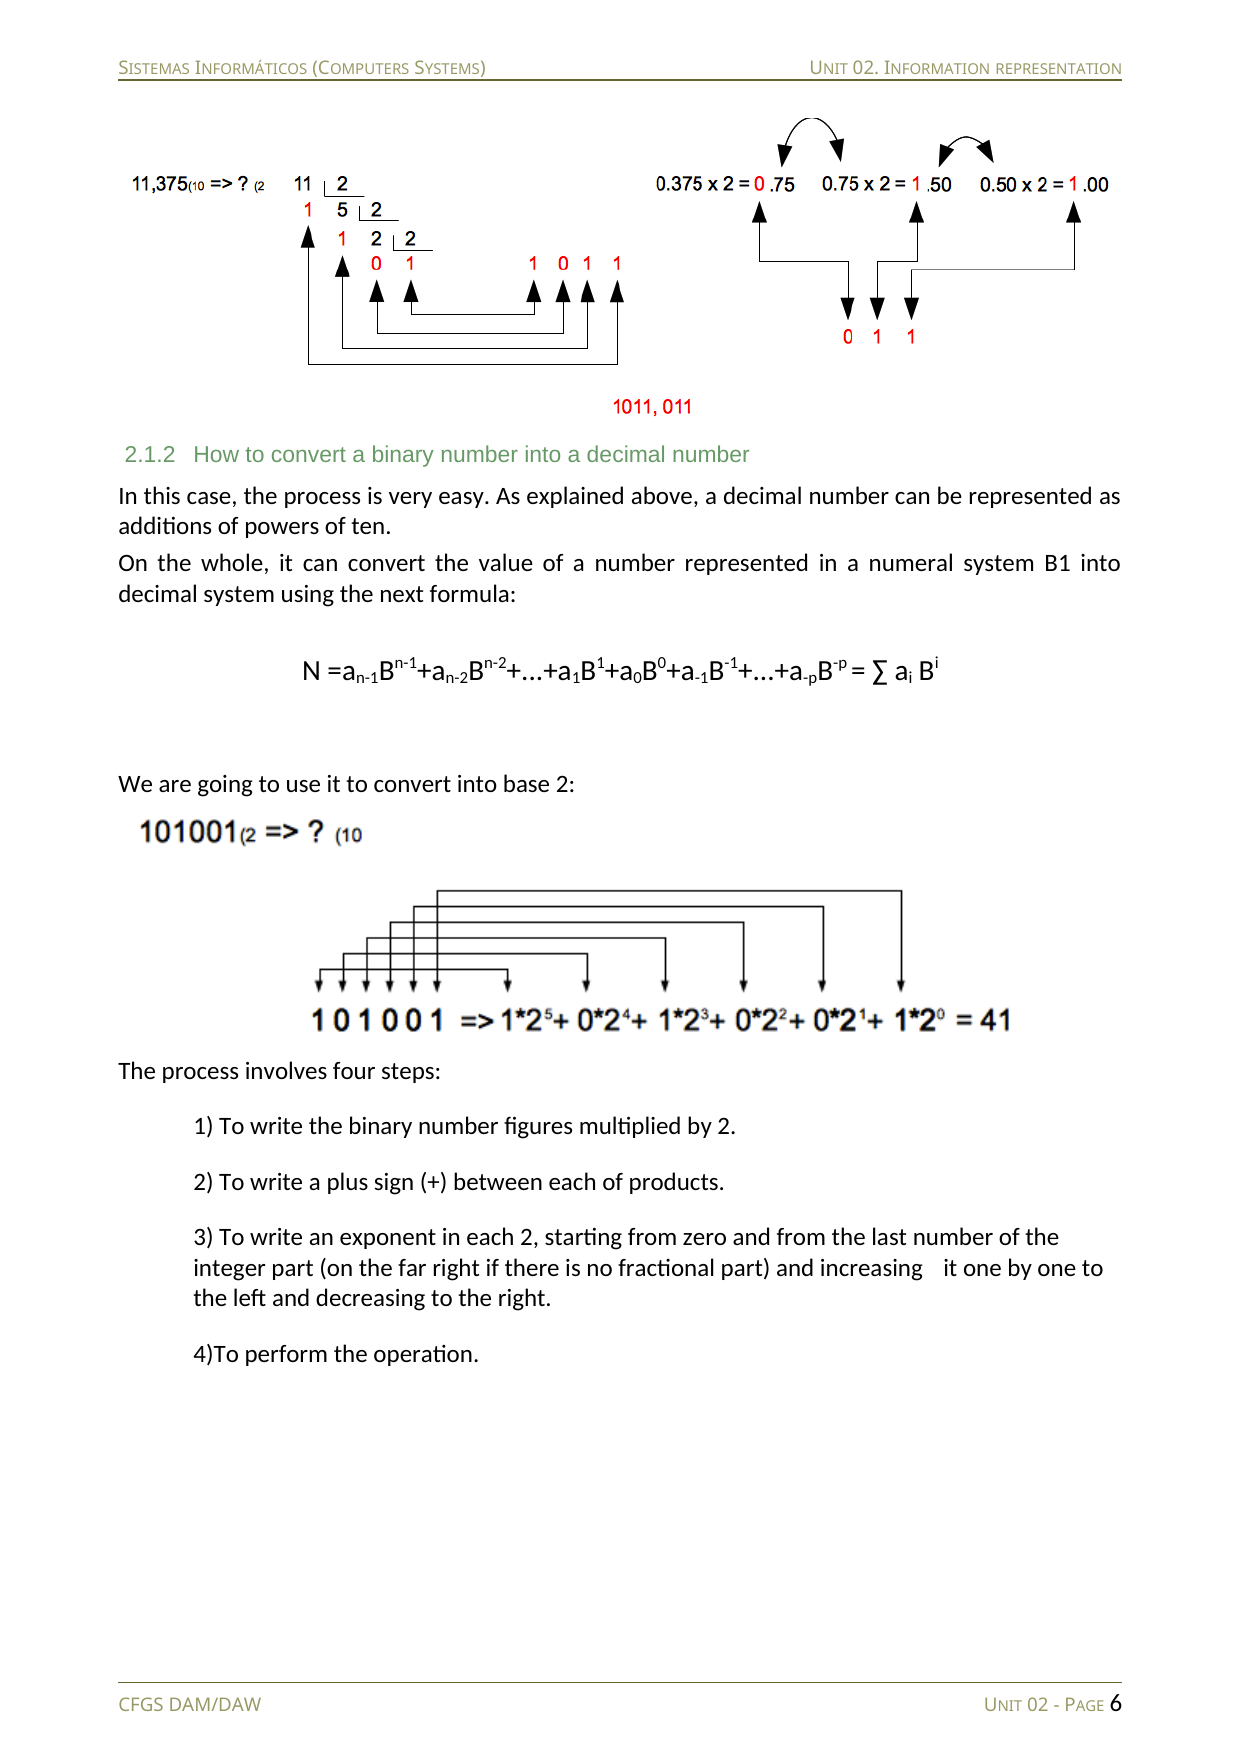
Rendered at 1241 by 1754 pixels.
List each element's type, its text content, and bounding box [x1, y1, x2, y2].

picture [118, 804, 1037, 1049]
picture [118, 118, 1122, 423]
text In this case, the process is very easy. As explained above, a decimal number can be represented as additions of powers of ten. [118, 480, 1122, 541]
text The process involves four steps: [118, 1055, 1122, 1086]
text 1) To write the binary number figures multiplied by 2. [118, 1111, 1122, 1141]
text 2) To write a plus sign (+) between each of products. [118, 1166, 1122, 1197]
text N =an-1Bn-1+an-2Bn-2+...+a1B1+a0B0+a-1B-1+...+a-pB-p = ∑ ai Bi [118, 652, 1122, 687]
text 3) To write an exponent in each 2, starting from zero and from the last number of the integer part (on the far right if there is no fractional part) and increasing it one by one to the left and decreasing to the right. [193, 1222, 1122, 1313]
text 4)To perform the operation. [118, 1338, 1122, 1369]
text On the whole, it can convert the value of a number represented in a numeral system B1 into decimal system using the next formula: [118, 547, 1122, 608]
subtitle How to convert a binary number into a decimal number [118, 441, 1122, 467]
text We are going to use it to convert into base 2: [118, 768, 1122, 798]
